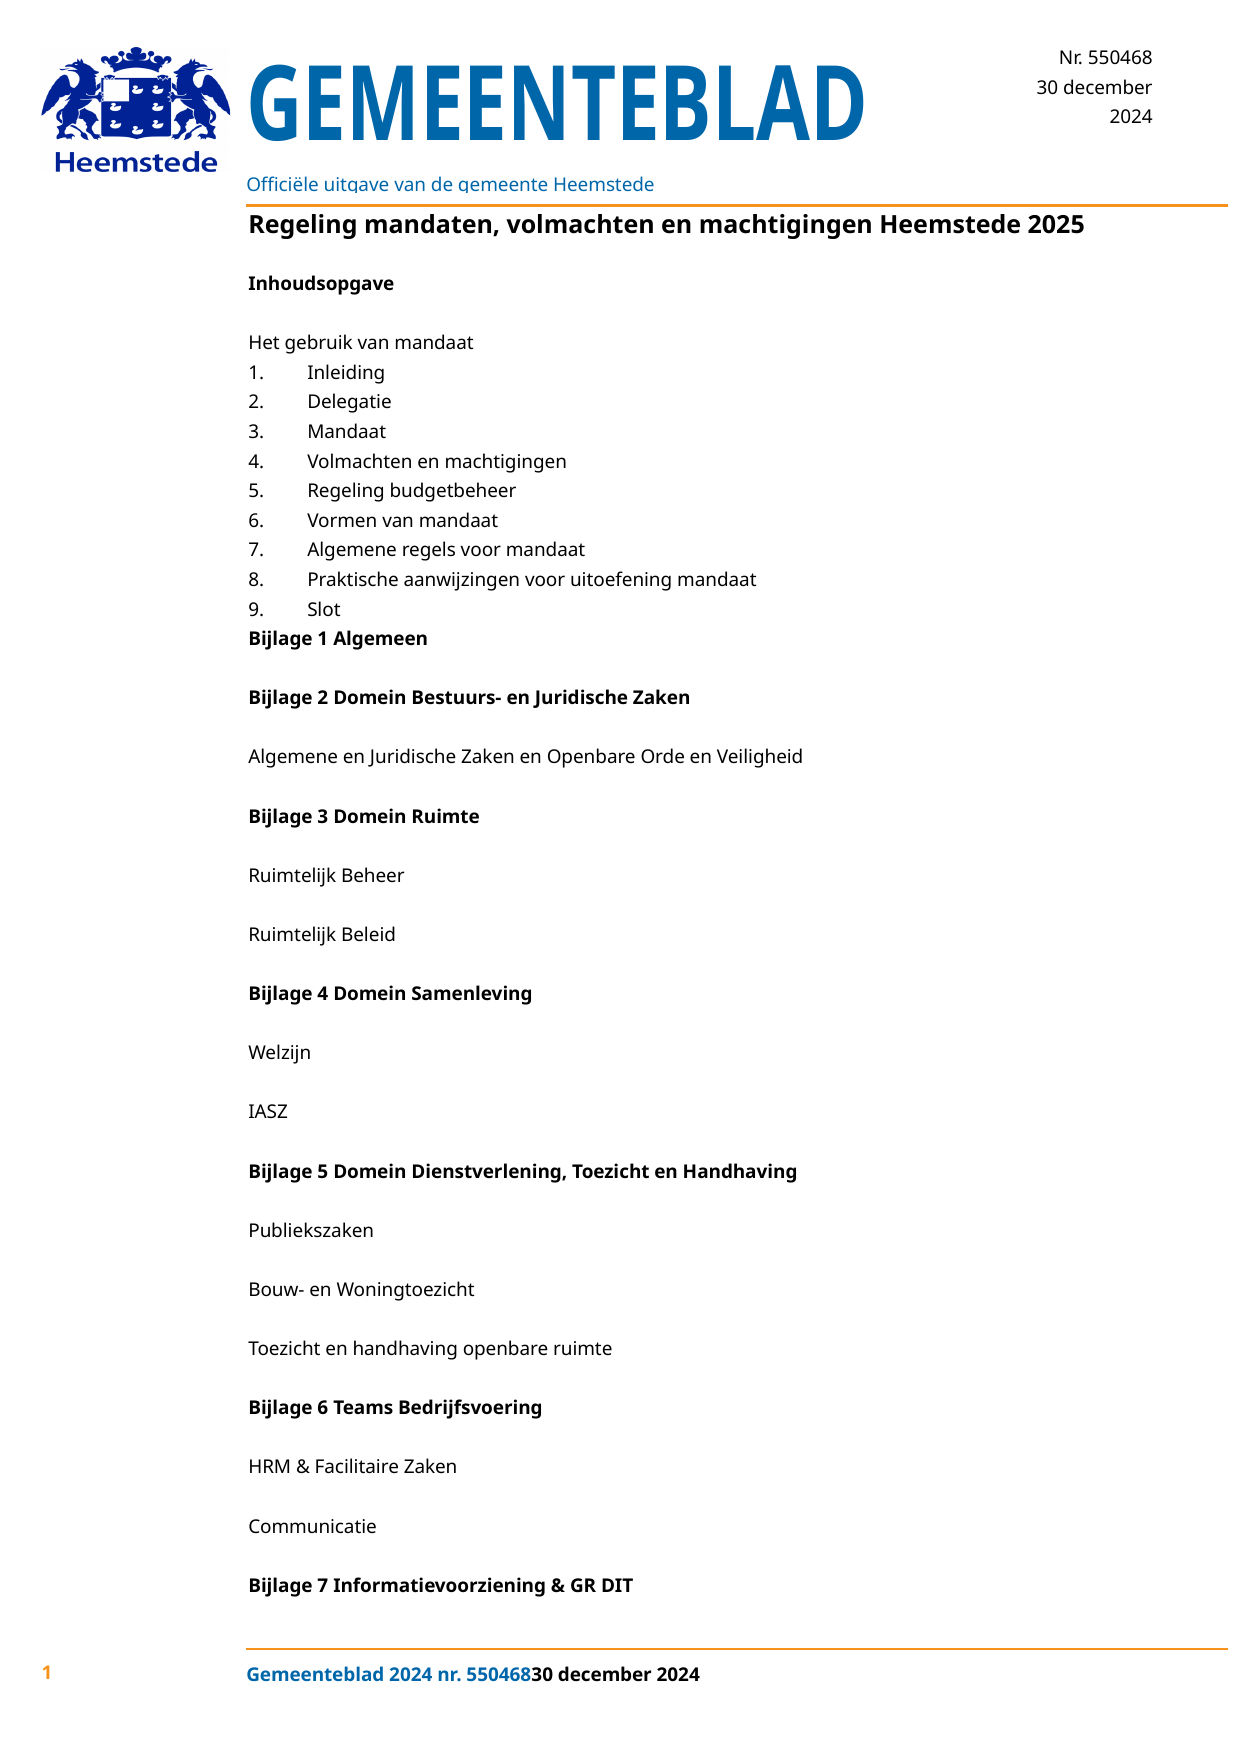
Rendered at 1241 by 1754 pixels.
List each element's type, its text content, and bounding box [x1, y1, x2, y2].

list Inleiding [248, 359, 1152, 385]
text Ruimtelijk Beleid [248, 921, 1152, 947]
list Mandaat [248, 418, 1152, 444]
text Welzijn [248, 1039, 1152, 1065]
text Bijlage 4 Domein Samenleving [248, 980, 1152, 1006]
text Bijlage 2 Domein Bestuurs- en Juridische Zaken [248, 684, 1152, 710]
list Delegatie [248, 389, 1152, 414]
picture [41, 47, 231, 172]
text Algemene en Juridische Zaken en Openbare Orde en Veiligheid [248, 744, 1152, 769]
list Regeling budgetbeheer [248, 477, 1152, 503]
text Toezicht en handhaving openbare ruimte [248, 1335, 1152, 1361]
text IASZ [248, 1099, 1152, 1124]
text Het gebruik van mandaat [248, 329, 1152, 355]
list Vormen van mandaat [248, 507, 1152, 533]
list Volmachten en machtigingen [248, 448, 1152, 473]
text Communicatie [248, 1513, 1152, 1538]
text Inhoudsopgave [248, 270, 1152, 296]
list Algemene regels voor mandaat [248, 537, 1152, 562]
list Slot [248, 596, 1152, 621]
text Bijlage 1 Algemeen [248, 625, 1152, 651]
text Bouw- en Woningtoezicht [248, 1276, 1152, 1302]
text Publiekszaken [248, 1217, 1152, 1243]
text Bijlage 7 Informatievoorziening & GR DIT [248, 1572, 1152, 1598]
text Bijlage 6 Teams Bedrijfsvoering [248, 1394, 1152, 1420]
text Bijlage 3 Domein Ruimte [248, 803, 1152, 828]
text Regeling mandaten, volmachten en machtigingen Heemstede 2025 [248, 207, 1152, 241]
text HRM & Facilitaire Zaken [248, 1454, 1152, 1479]
text Bijlage 5 Domein Dienstverlening, Toezicht en Handhaving [248, 1158, 1152, 1183]
text Ruimtelijk Beheer [248, 862, 1152, 888]
list Praktische aanwijzingen voor uitoefening mandaat [248, 566, 1152, 592]
